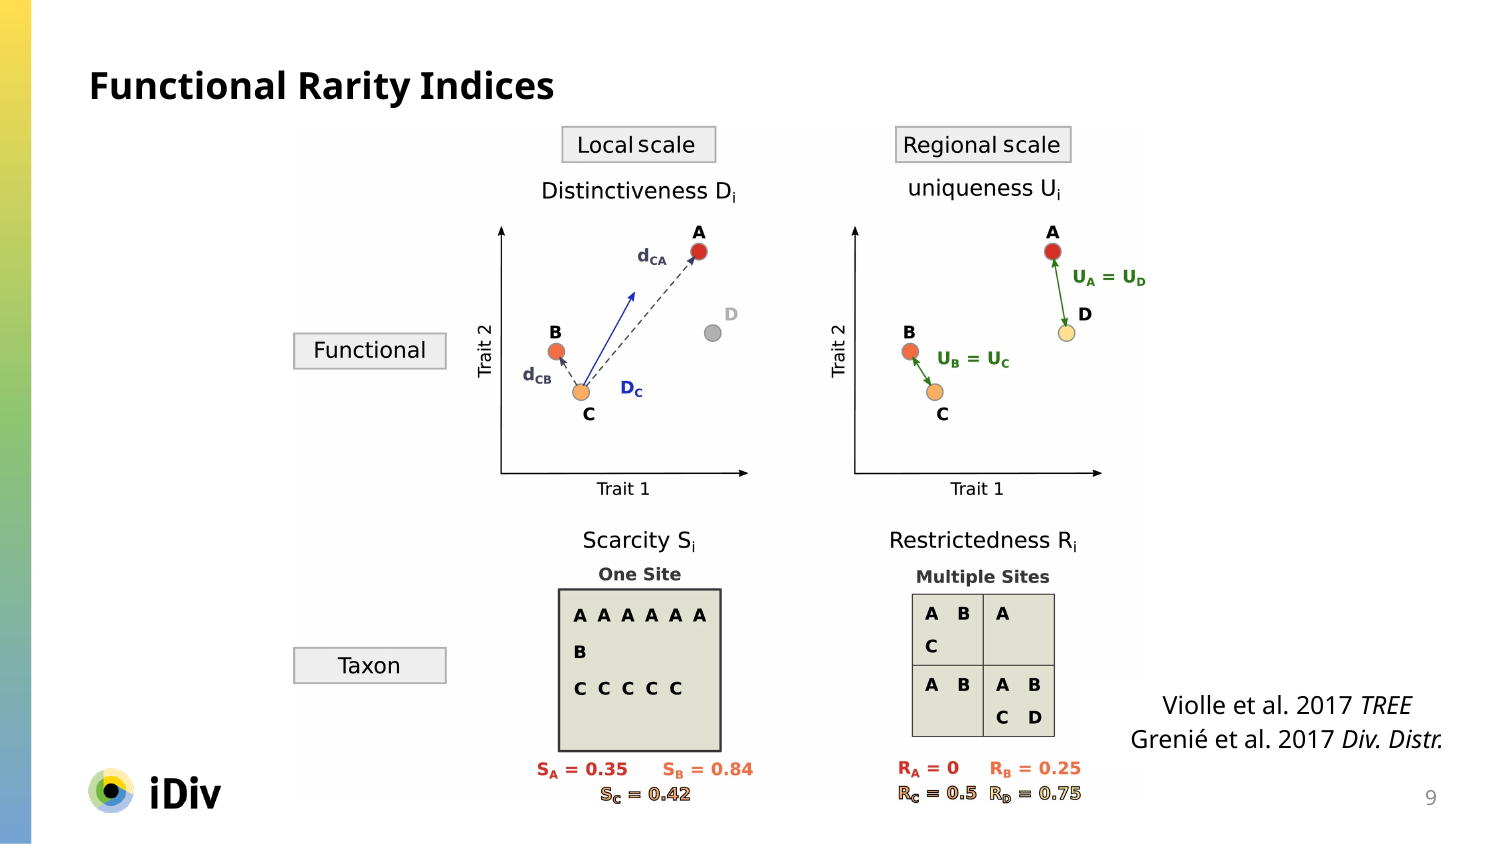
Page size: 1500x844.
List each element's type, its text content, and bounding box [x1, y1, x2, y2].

list Functional Rarity Indices [88, 61, 1437, 157]
slide_number [1240, 767, 1437, 813]
text_box Violle et al. 2017 TREE Grenié et al. 2017 Div. Distr. [1080, 680, 1495, 756]
picture [0, 0, 1500, 844]
